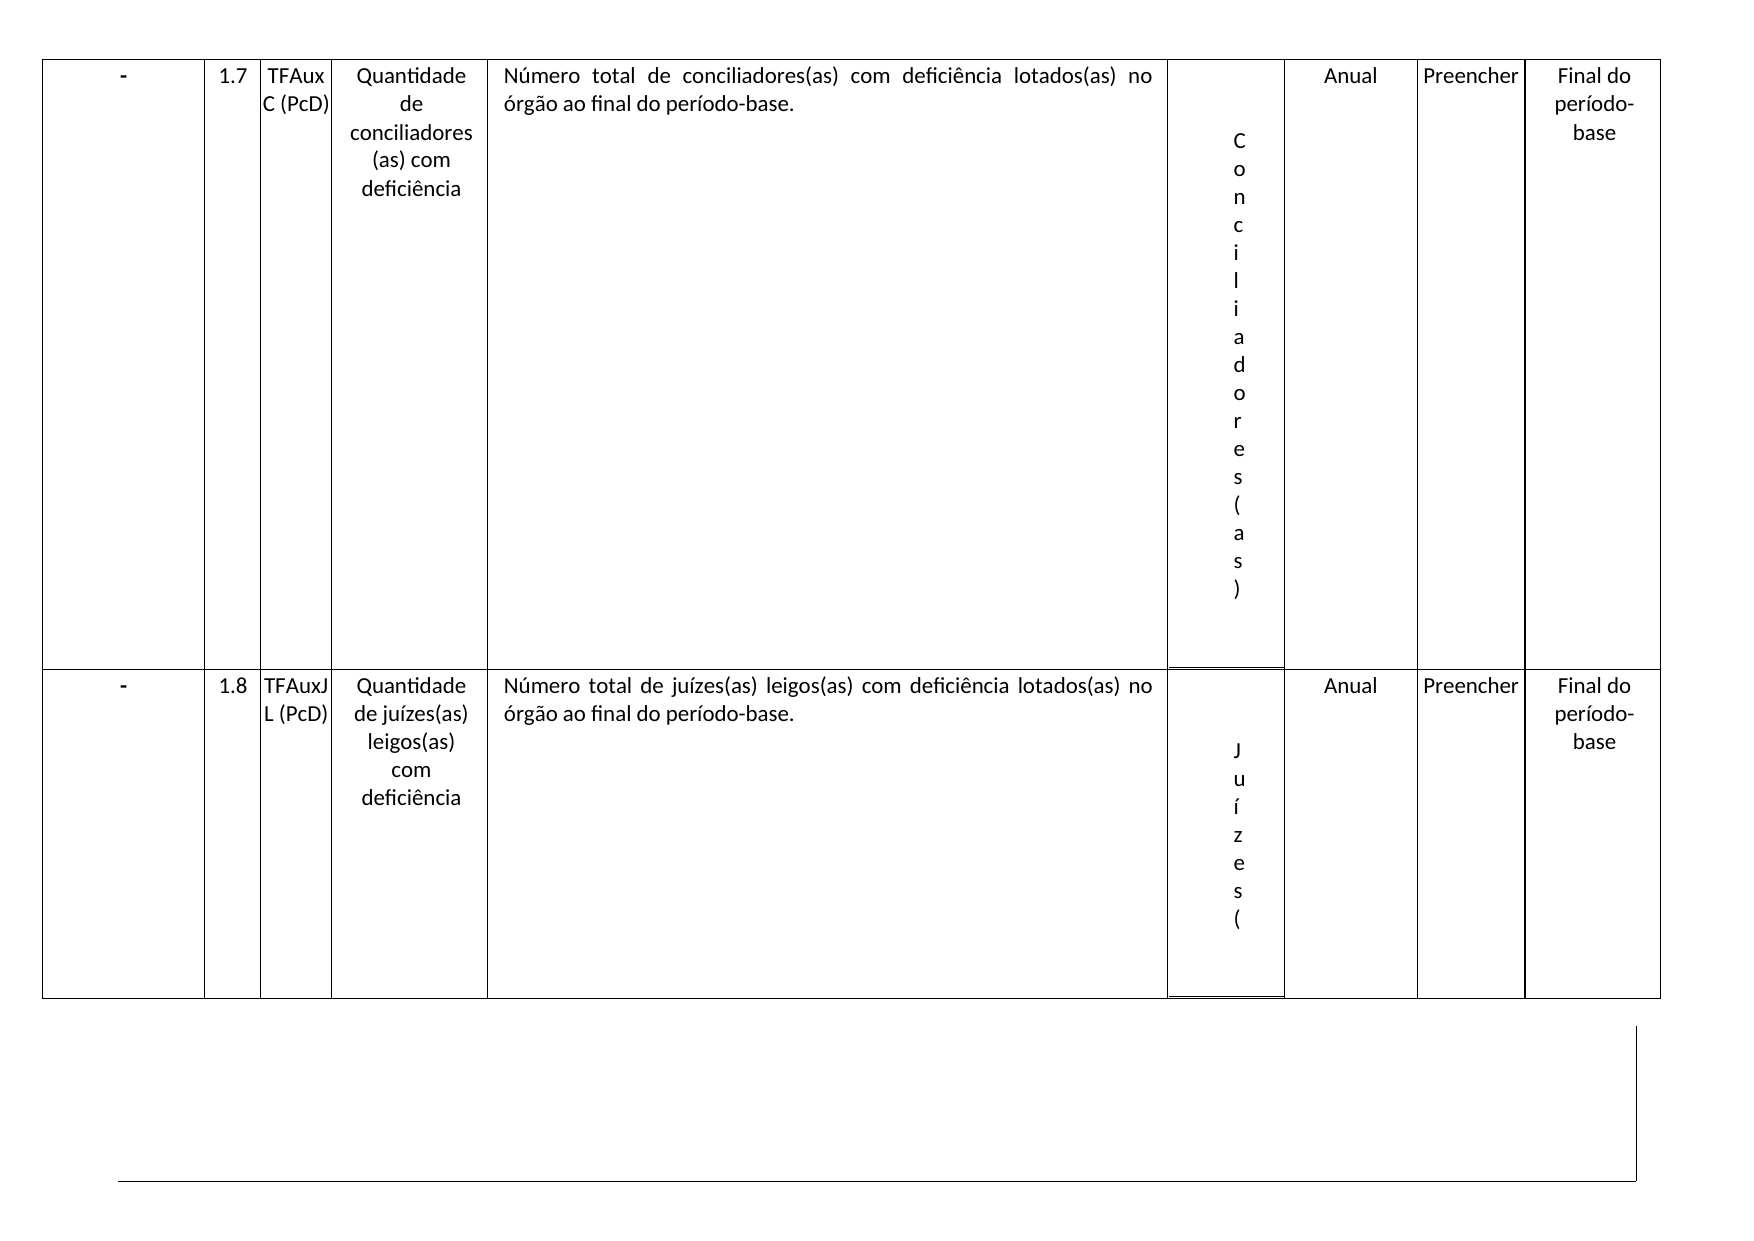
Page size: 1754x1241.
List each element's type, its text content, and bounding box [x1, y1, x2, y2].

table_cell Preencher [1418, 670, 1524, 998]
table_cell Número total de juízes(as) leigos(as) com deficiência lotados(as) no órgão ao final do período-base. [488, 670, 1167, 998]
table_cell TFAuxC (PcD) [261, 60, 331, 669]
table_cell Número total de conciliadores(as) com deficiência lotados(as) no órgão ao final do período-base. [488, 60, 1167, 669]
table_cell Preencher [1418, 60, 1524, 669]
table_cell Anual [1285, 60, 1417, 669]
table_cell - [43, 60, 204, 669]
table_cell Quantidade de conciliadores(as) com deficiência [332, 60, 487, 669]
table_cell Final do período-base [1526, 670, 1660, 998]
table_cell Quantidade de juízes(as) leigos(as) com deficiência [332, 670, 487, 998]
table_cell - [43, 670, 204, 998]
table_cell 1.8 [205, 670, 260, 998]
table_cell Final do período-base [1526, 60, 1660, 669]
table_cell Anual [1285, 670, 1417, 998]
table_cell Conciliadores(as) [1168, 60, 1284, 669]
table_cell 1.7 [205, 60, 260, 669]
table_cell TFAuxJL (PcD) [261, 670, 331, 998]
table_cell Juízes( [1168, 670, 1284, 998]
